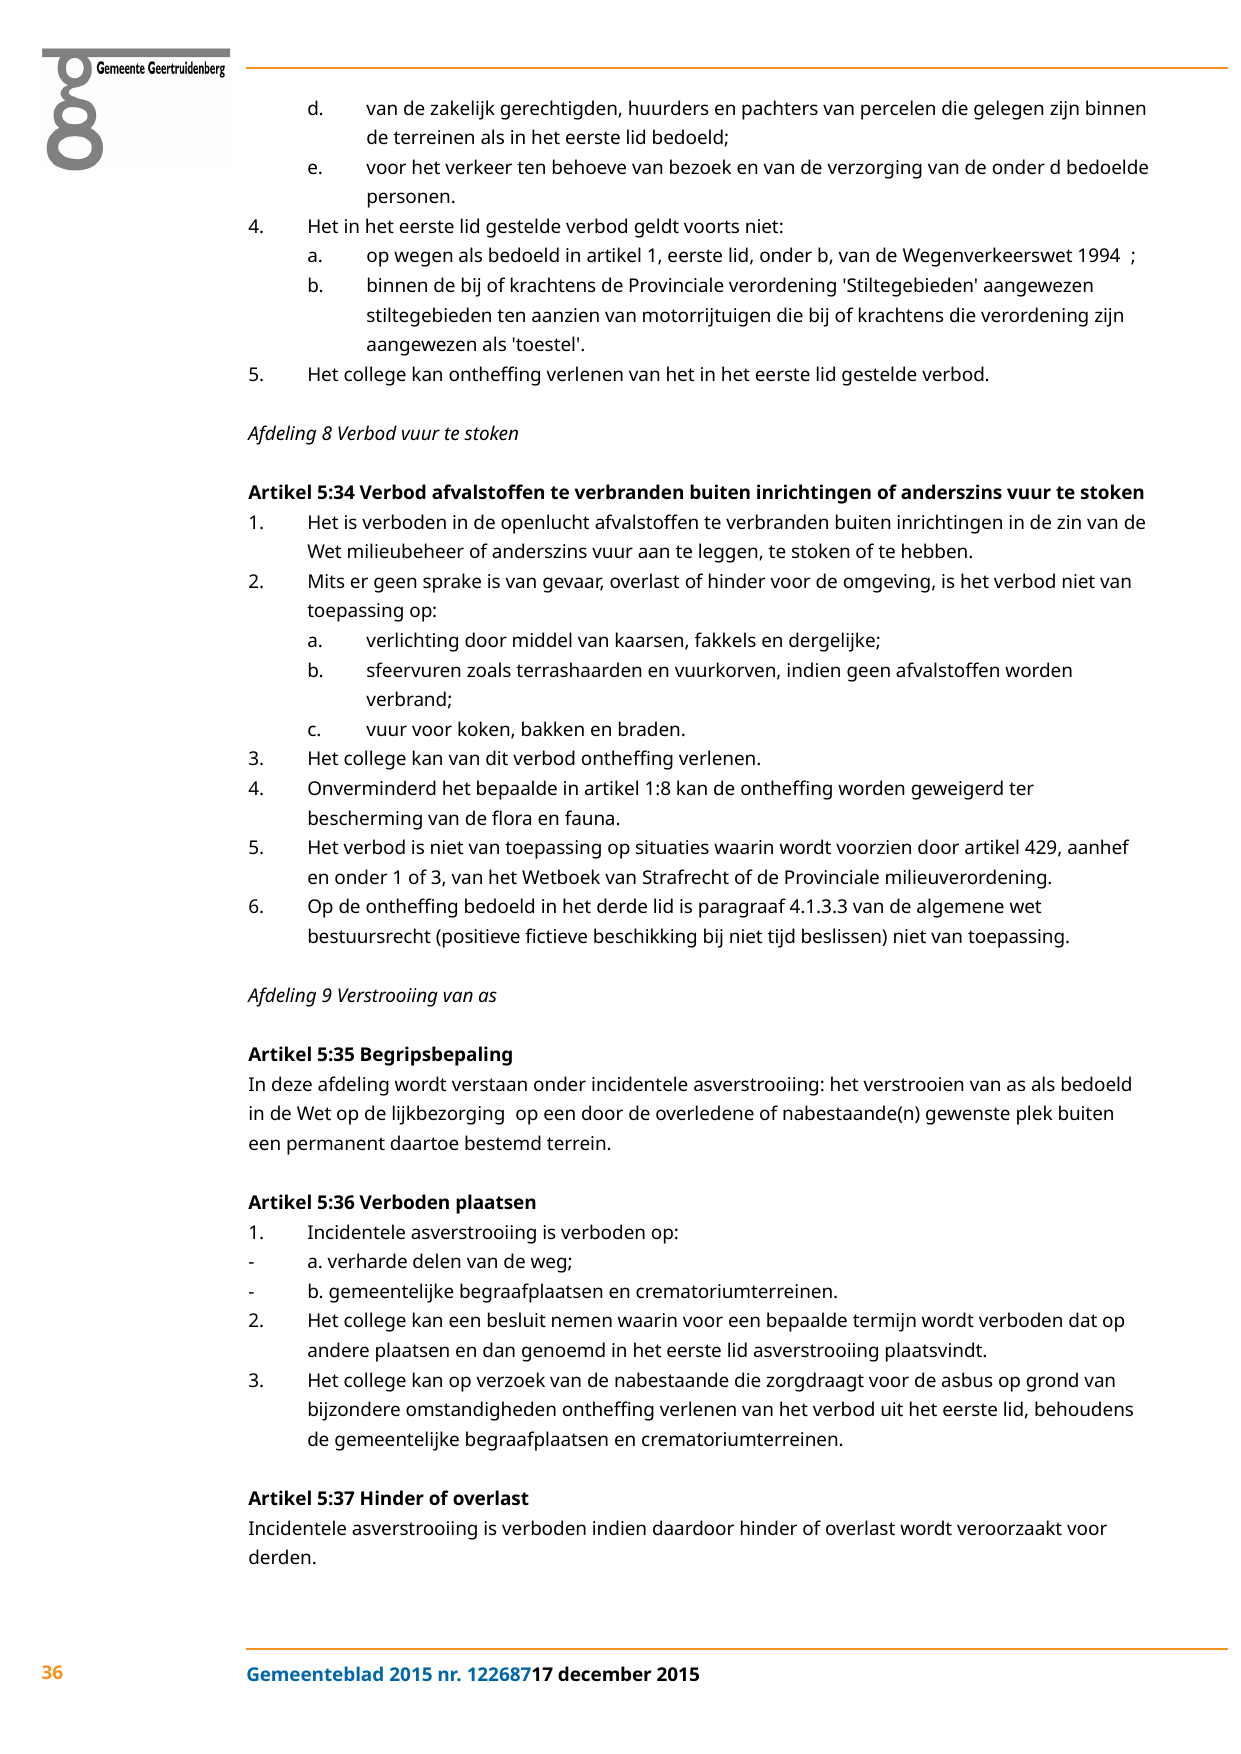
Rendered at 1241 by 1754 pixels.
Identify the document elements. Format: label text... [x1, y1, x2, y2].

text In deze afdeling wordt verstaan onder incidentele asverstrooiing: het verstrooien van as als bedoeld in de Wet op de lijkbezorging op een door de overledene of nabestaande(n) gewenste plek buiten een permanent daartoe bestemd terrein. [248, 1071, 1152, 1156]
text Afdeling 9 Verstrooiing van as [248, 982, 1152, 1008]
list Het is verboden in de openlucht afvalstoffen te verbranden buiten inrichtingen in de zin van de Wet milieubeheer of anderszins vuur aan te leggen, te stoken of te hebben. [248, 509, 1152, 564]
list op wegen als bedoeld in artikel 1, eerste lid, onder b, van de Wegenverkeerswet 1994 ; [307, 243, 1152, 268]
text Artikel 5:35 Begripsbepaling [248, 1041, 1152, 1067]
list sfeervuren zoals terrashaarden en vuurkorven, indien geen afvalstoffen worden verbrand; [307, 657, 1152, 712]
list vuur voor koken, bakken en braden. [307, 716, 1152, 742]
list verlichting door middel van kaarsen, fakkels en dergelijke; [307, 627, 1152, 653]
list Het college kan van dit verbod ontheffing verlenen. [248, 746, 1152, 771]
text Artikel 5:37 Hinder of overlast [248, 1485, 1152, 1511]
text Afdeling 8 Verbod vuur te stoken [248, 420, 1152, 446]
list b. gemeentelijke begraafplaatsen en crematoriumterreinen. [248, 1278, 1152, 1304]
picture [41, 47, 231, 172]
list Het in het eerste lid gestelde verbod geldt voorts niet: [248, 213, 1152, 239]
list Op de ontheffing bedoeld in het derde lid is paragraaf 4.1.3.3 van de algemene wet bestuursrecht (positieve fictieve beschikking bij niet tijd beslissen) niet van toepassing. [248, 893, 1152, 949]
list a. verharde delen van de weg; [248, 1248, 1152, 1274]
list voor het verkeer ten behoeve van bezoek en van de verzorging van de onder d bedoelde personen. [307, 154, 1152, 209]
list Het college kan op verzoek van de nabestaande die zorgdraagt voor de asbus op grond van bijzondere omstandigheden ontheffing verlenen van het verbod uit het eerste lid, behoudens de gemeentelijke begraafplaatsen en crematoriumterreinen. [248, 1367, 1152, 1452]
list binnen de bij of krachtens de Provinciale verordening 'Stiltegebieden' aangewezen stiltegebieden ten aanzien van motorrijtuigen die bij of krachtens die verordening zijn aangewezen als 'toestel'. [307, 272, 1152, 357]
list van de zakelijk gerechtigden, huurders en pachters van percelen die gelegen zijn binnen de terreinen als in het eerste lid bedoeld; [307, 95, 1152, 150]
text Artikel 5:36 Verboden plaatsen [248, 1189, 1152, 1215]
list Mits er geen sprake is van gevaar, overlast of hinder voor de omgeving, is het verbod niet van toepassing op: [248, 568, 1152, 623]
list Het college kan ontheffing verlenen van het in het eerste lid gestelde verbod. [248, 361, 1152, 387]
list Het college kan een besluit nemen waarin voor een bepaalde termijn wordt verboden dat op andere plaatsen en dan genoemd in het eerste lid asverstrooiing plaatsvindt. [248, 1308, 1152, 1363]
list Onverminderd het bepaalde in artikel 1:8 kan de ontheffing worden geweigerd ter bescherming van de flora en fauna. [248, 775, 1152, 831]
list Het verbod is niet van toepassing op situaties waarin wordt voorzien door artikel 429, aanhef en onder 1 of 3, van het Wetboek van Strafrecht of de Provinciale milieuverordening. [248, 834, 1152, 890]
list Incidentele asverstrooiing is verboden op: [248, 1219, 1152, 1245]
text Incidentele asverstrooiing is verboden indien daardoor hinder of overlast wordt veroorzaakt voor derden. [248, 1515, 1152, 1570]
text Artikel 5:34 Verbod afvalstoffen te verbranden buiten inrichtingen of anderszins vuur te stoken [248, 479, 1152, 505]
